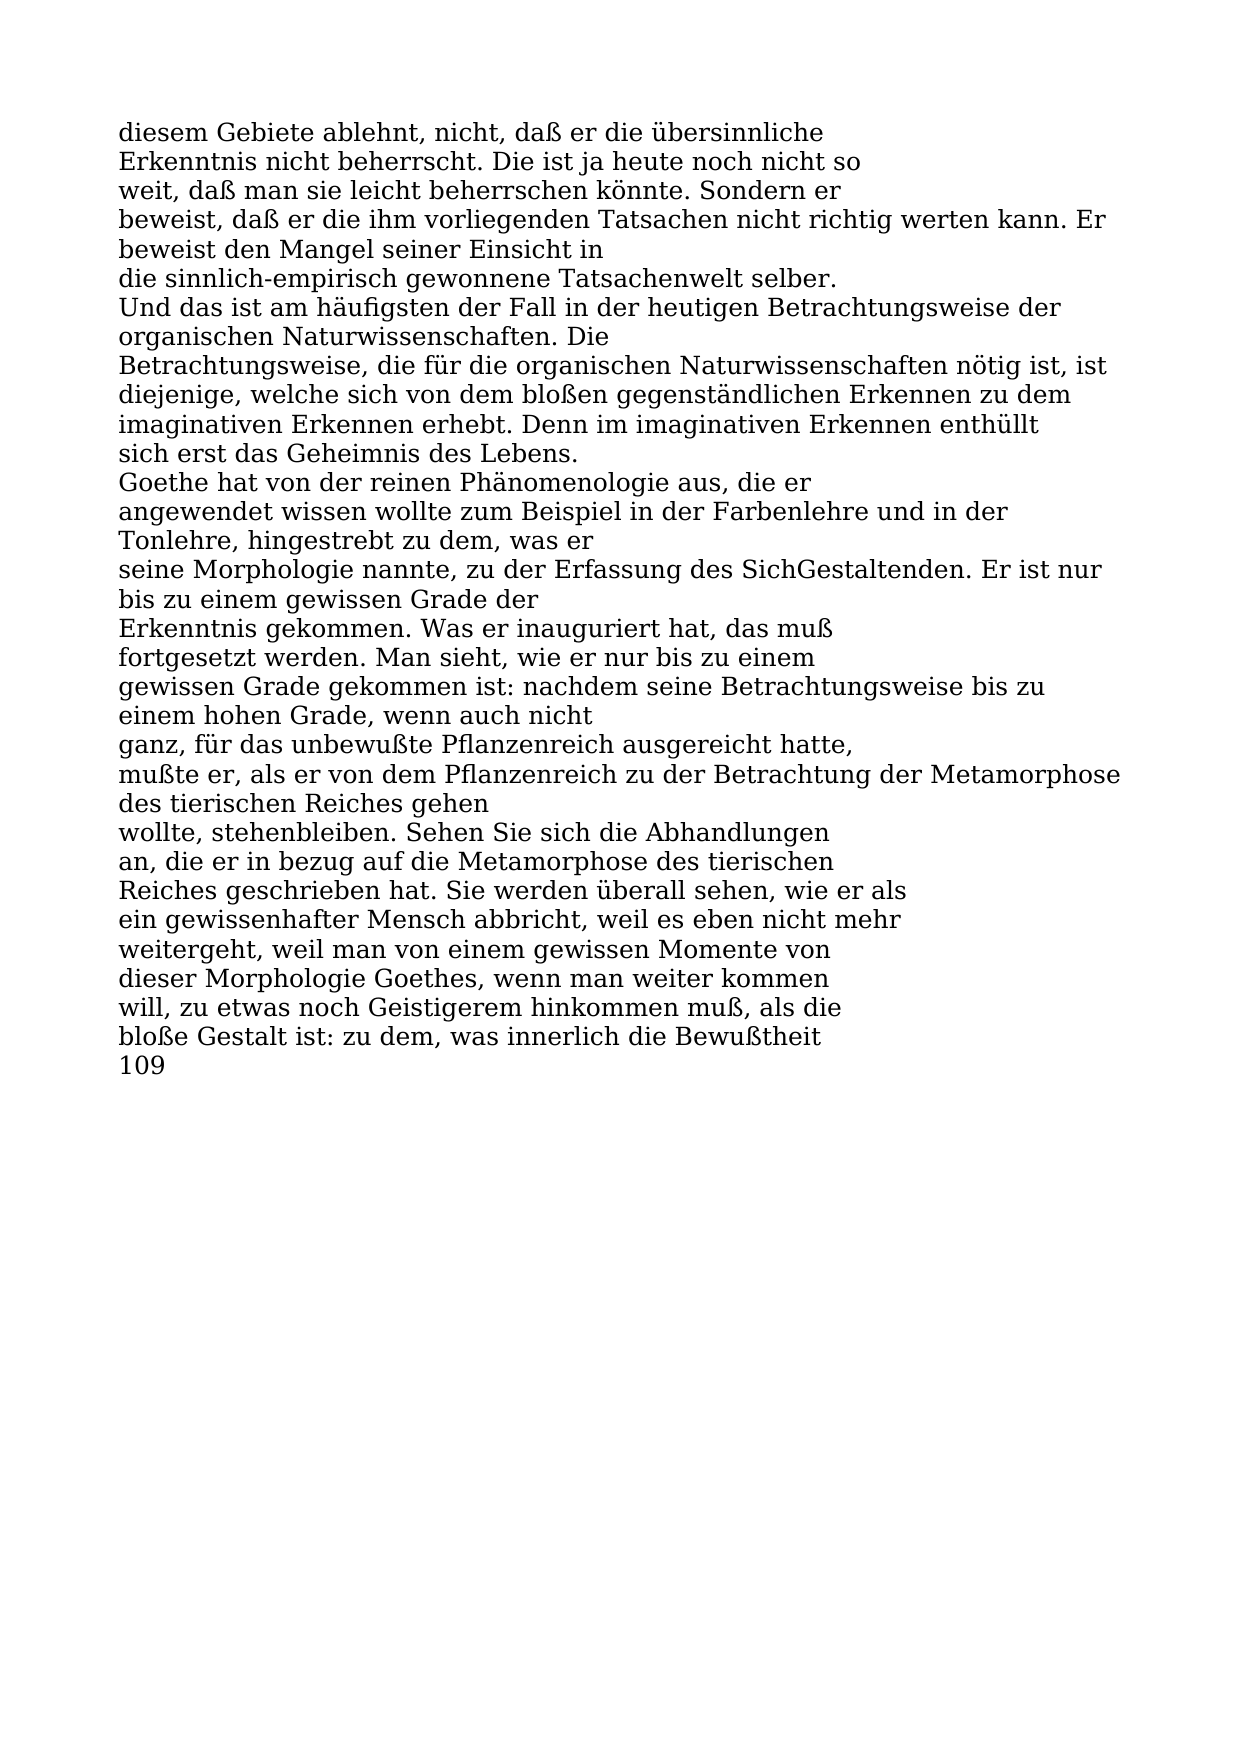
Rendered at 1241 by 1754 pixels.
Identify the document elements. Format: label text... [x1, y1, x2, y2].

text weit, daß man sie leicht beherrschen könnte. Sondern er [118, 176, 1122, 206]
text seine Morphologie nannte, zu der Erfassung des SichGestaltenden. Er ist nur bis zu einem gewissen Grade der [118, 556, 1122, 614]
text wollte, stehenbleiben. Sehen Sie sich die Abhandlungen [118, 818, 1122, 847]
text will, zu etwas noch Geistigerem hinkommen muß, als die [118, 993, 1122, 1022]
text gewissen Grade gekommen ist: nachdem seine Betrachtungsweise bis zu einem hohen Grade, wenn auch nicht [118, 672, 1122, 731]
text diesem Gebiete ablehnt, nicht, daß er die übersinnliche [118, 118, 1122, 147]
text die sinnlich-empirisch gewonnene Tatsachenwelt selber. [118, 264, 1122, 293]
text Und das ist am häufigsten der Fall in der heutigen Betrachtungsweise der organischen Naturwissenschaften. Die [118, 293, 1122, 351]
text ganz, für das unbewußte Pflanzenreich ausgereicht hatte, [118, 731, 1122, 760]
text Goethe hat von der reinen Phänomenologie aus, die er [118, 468, 1122, 497]
text angewendet wissen wollte zum Beispiel in der Farbenlehre und in der Tonlehre, hingestrebt zu dem, was er [118, 497, 1122, 556]
text Erkenntnis gekommen. Was er inauguriert hat, das muß [118, 614, 1122, 643]
text sich erst das Geheimnis des Lebens. [118, 439, 1122, 468]
text ein gewissenhafter Mensch abbricht, weil es eben nicht mehr [118, 906, 1122, 935]
text Reiches geschrieben hat. Sie werden überall sehen, wie er als [118, 876, 1122, 906]
text 109 [118, 1051, 1122, 1081]
text bloße Gestalt ist: zu dem, was innerlich die Bewußtheit [118, 1022, 1122, 1051]
text beweist, daß er die ihm vorliegenden Tatsachen nicht richtig werten kann. Er beweist den Mangel seiner Einsicht in [118, 206, 1122, 264]
text weitergeht, weil man von einem gewissen Momente von [118, 935, 1122, 964]
text Erkenntnis nicht beherrscht. Die ist ja heute noch nicht so [118, 147, 1122, 176]
text dieser Morphologie Goethes, wenn man weiter kommen [118, 964, 1122, 993]
text mußte er, als er von dem Pflanzenreich zu der Betrachtung der Metamorphose des tierischen Reiches gehen [118, 760, 1122, 818]
text fortgesetzt werden. Man sieht, wie er nur bis zu einem [118, 643, 1122, 672]
text Betrachtungsweise, die für die organischen Naturwissenschaften nötig ist, ist diejenige, welche sich von dem bloßen gegenständlichen Erkennen zu dem imaginativen Erkennen erhebt. Denn im imaginativen Erkennen enthüllt [118, 351, 1122, 439]
text an, die er in bezug auf die Metamorphose des tierischen [118, 847, 1122, 876]
